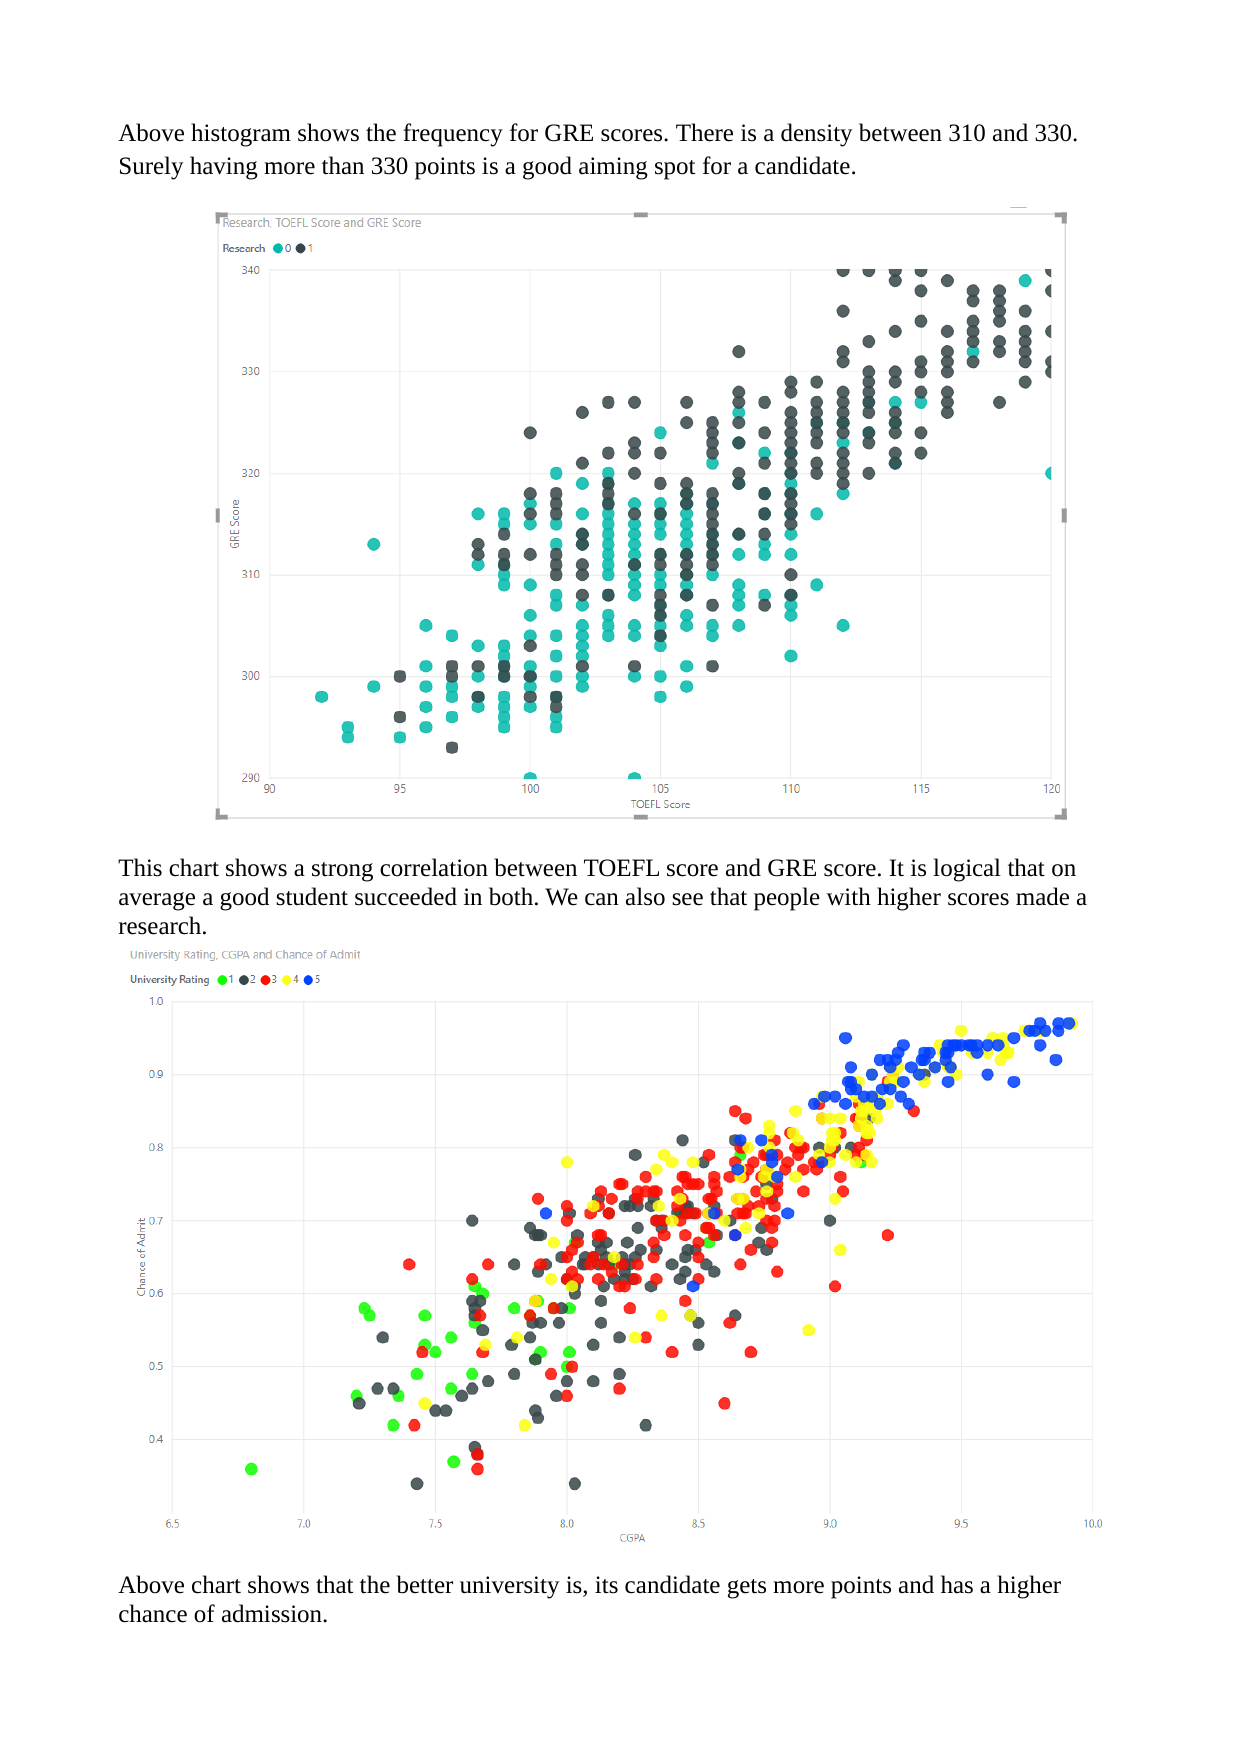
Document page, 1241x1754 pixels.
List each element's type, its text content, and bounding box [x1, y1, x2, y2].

text Above histogram shows the frequency for GRE scores. There is a density between 310 and 330. Surely having more than 330 points is a good aiming spot for a candidate. [118, 118, 1122, 180]
text Above chart shows that the better university is, its candidate gets more points and has a higher chance of admission. [118, 1570, 1122, 1627]
picture [208, 207, 1069, 825]
text This chart shows a strong correlation between TOEFL score and GRE score. It is logical that on average a good student succeeded in both. We can also see that people with higher scores made a research. [118, 853, 1122, 940]
picture [120, 944, 1122, 1542]
